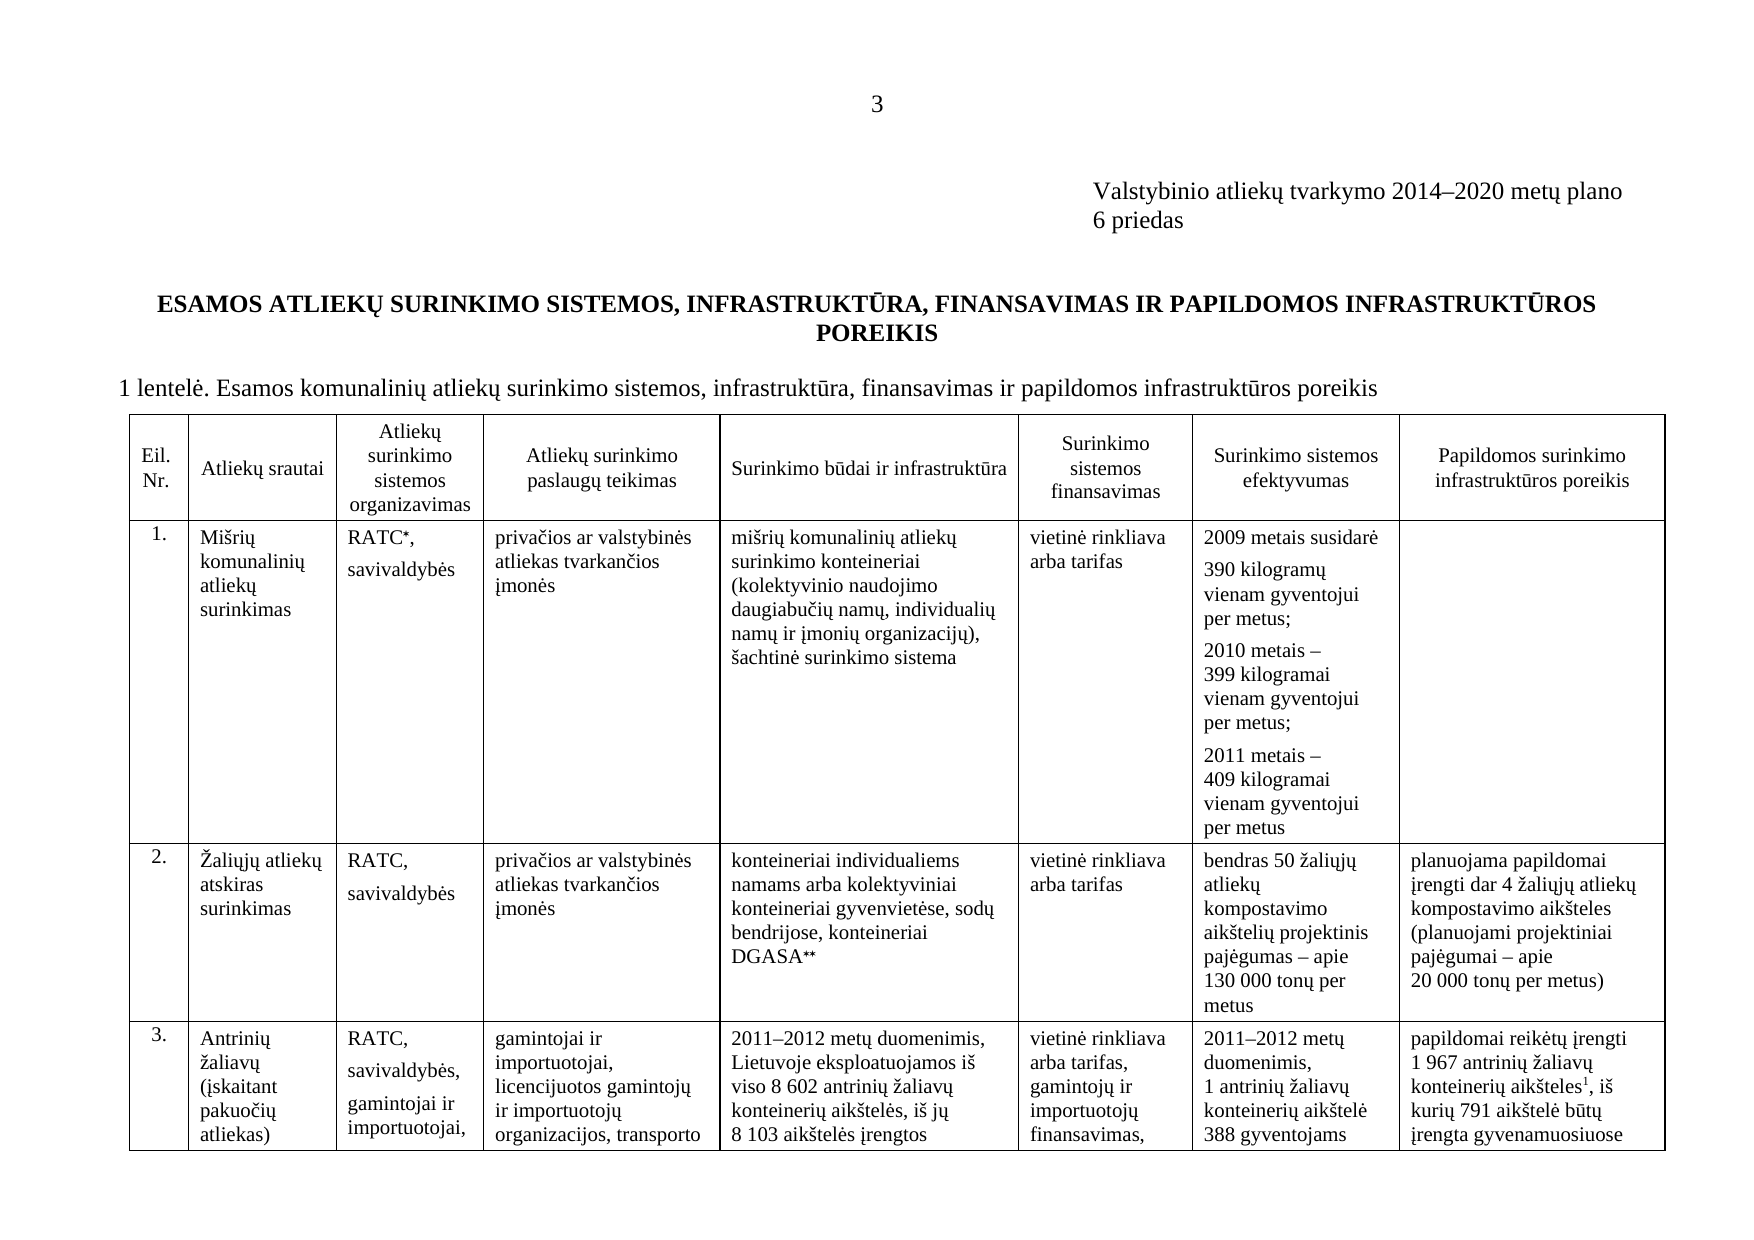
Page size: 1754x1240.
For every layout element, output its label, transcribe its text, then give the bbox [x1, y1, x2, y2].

table_header Surinkimo būdai ir infrastruktūra [721, 415, 1018, 520]
table_cell Žaliųjų atliekų atskiras surinkimas [189, 844, 336, 1021]
table_cell 2. [130, 844, 188, 1021]
table_cell 1. [130, 521, 188, 843]
table_cell privačios ar valstybinės atliekas tvarkančios įmonės [484, 844, 719, 1021]
table_header Eil. Nr. [130, 415, 188, 520]
text Valstybinio atliekų tvarkymo 2014–2020 metų plano 6 priedas [1093, 176, 1636, 234]
table_cell gamintojai ir importuotojai, licencijuotos gamintojų ir importuotojų organizacijos, transporto [484, 1022, 719, 1150]
table_cell mišrių komunalinių atliekų surinkimo konteineriai (kolektyvinio naudojimo daugiabučių namų, individualių namų ir įmonių organizacijų), šachtinė surinkimo sistema [721, 521, 1018, 843]
table_cell 3. [130, 1022, 188, 1150]
table_header Surinkimo sistemos efektyvumas [1193, 415, 1399, 520]
table_cell papildomai reikėtų įrengti 1 967 antrinių žaliavų konteinerių aikšteles1, iš kurių 791 aikštelė būtų įrengta gyvenamuosiuose [1400, 1022, 1664, 1150]
table_cell vietinė rinkliava arba tarifas, gamintojų ir importuotojų finansavimas, [1019, 1022, 1192, 1150]
table_cell 2011–2012 metų duomenimis, 1 antrinių žaliavų konteinerių aikštelė 388 gyventojams [1193, 1022, 1399, 1150]
table_cell RATC, savivaldybės [337, 521, 483, 843]
table_cell 2009 metais susidarė 390 kilogramų vienam gyventojui per metus; 2010 metais – 399 kilogramai vienam gyventojui per metus; 2011 metais – 409 kilogramai vienam gyventojui per metus [1193, 521, 1399, 843]
table_cell vietinė rinkliava arba tarifas [1019, 521, 1192, 843]
table_header Papildomos surinkimo infrastruktūros poreikis [1400, 415, 1664, 520]
table_cell RATC, savivaldybės [337, 844, 483, 1021]
table_header Atliekų surinkimo sistemos organizavimas [337, 415, 483, 520]
table_cell planuojama papildomai įrengti dar 4 žaliųjų atliekų kompostavimo aikšteles (planuojami projektiniai pajėgumai – apie 20 000 tonų per metus) [1400, 844, 1664, 1021]
text Esamos atliekų surinkimo sistemos, infrastruktūra, finansavimas ir papildomos infrastruktūros poreikis [118, 289, 1636, 347]
table_cell [1400, 521, 1664, 843]
table_header Surinkimo sistemos finansavimas [1019, 415, 1192, 520]
table_header Atliekų srautai [189, 415, 336, 520]
table_cell konteineriai individualiems namams arba kolektyviniai konteineriai gyvenvietėse, sodų bendrijose, konteineriai DGASA [721, 844, 1018, 1021]
table_cell RATC, savivaldybės, gamintojai ir importuotojai, [337, 1022, 483, 1150]
table_cell bendras 50 žaliųjų atliekų kompostavimo aikštelių projektinis pajėgumas – apie 130 000 tonų per metus [1193, 844, 1399, 1021]
table_cell 2011–2012 metų duomenimis, Lietuvoje eksploatuojamos iš viso 8 602 antrinių žaliavų konteinerių aikštelės, iš jų 8 103 aikštelės įrengtos [721, 1022, 1018, 1150]
text 1 lentelė. Esamos komunalinių atliekų surinkimo sistemos, infrastruktūra, finansavimas ir papildomos infrastruktūros poreikis [118, 373, 1636, 402]
table_cell Mišrių komunalinių atliekų surinkimas [189, 521, 336, 843]
table_cell vietinė rinkliava arba tarifas [1019, 844, 1192, 1021]
table_cell privačios ar valstybinės atliekas tvarkančios įmonės [484, 521, 719, 843]
table_cell Antrinių žaliavų (įskaitant pakuočių atliekas) [189, 1022, 336, 1150]
table_header Atliekų surinkimo paslaugų teikimas [484, 415, 719, 520]
